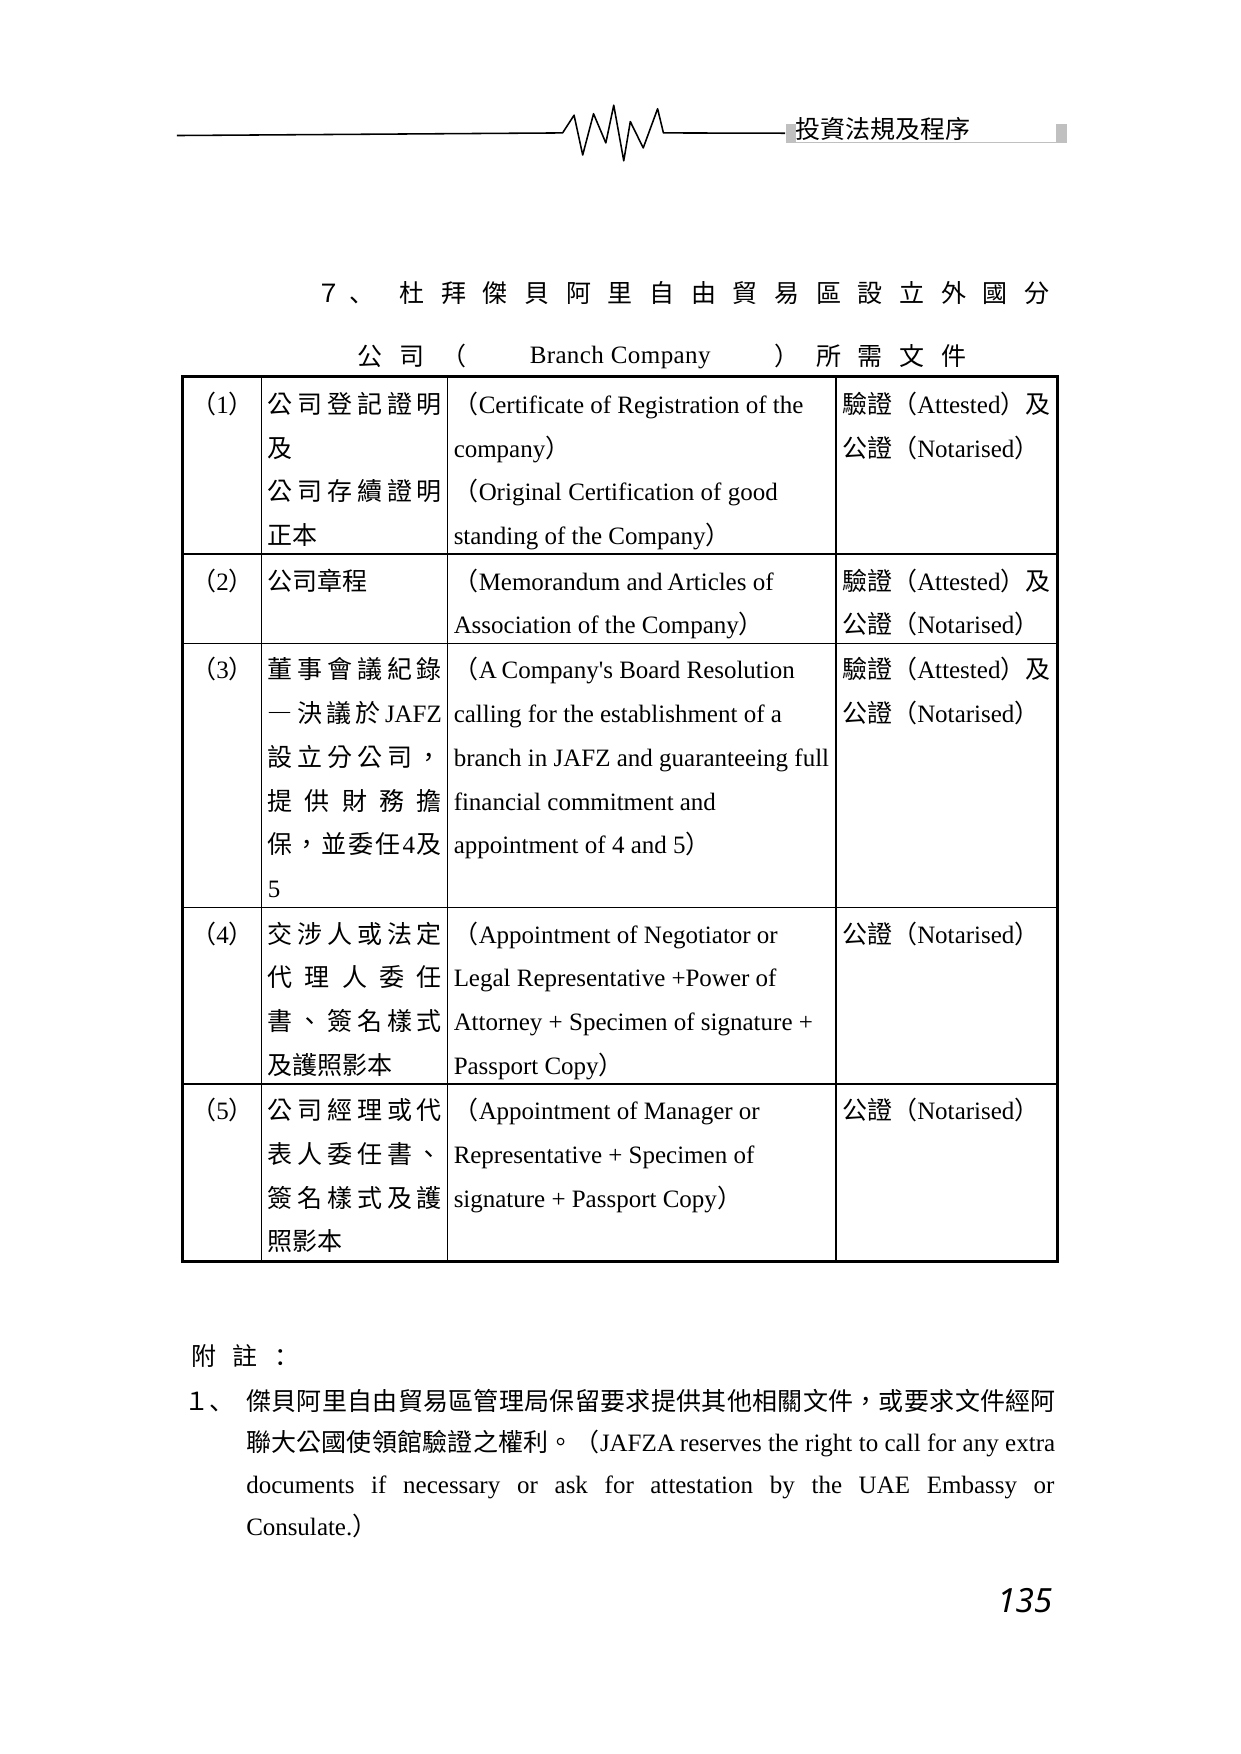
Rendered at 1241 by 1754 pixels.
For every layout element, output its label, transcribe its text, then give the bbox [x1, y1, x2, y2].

table_cell （Memorandum and Articles of Association of the Company） [448, 555, 835, 642]
table_cell 公證（Notarised） [837, 1085, 1056, 1259]
table_cell 公司經理或代表人委任書、簽名樣式及護照影本 [262, 1085, 447, 1259]
table_cell 交涉人或法定代理人委任書、簽名樣式及護照影本 [262, 908, 447, 1083]
table_cell 驗證（Attested）及公證（Notarised） [837, 644, 1056, 906]
table_cell 公證（Notarised） [837, 908, 1056, 1083]
table_cell （Appointment of Manager or Representative + Specimen of signature + Passport Copy） [448, 1085, 835, 1259]
table_header （1） [184, 378, 261, 553]
table_cell （5） [184, 1085, 261, 1259]
text 附註： [183, 1313, 1058, 1375]
text ７、杜拜傑貝阿里自由貿易區設立外國分公司（Branch Company）所需文件 [281, 250, 1058, 375]
table_header 公司登記證明及 公司存續證明正本 [262, 378, 447, 553]
table_cell （Appointment of Negotiator or Legal Representative +Power of Attorney + Specimen of signature + Passport Copy） [448, 908, 835, 1083]
table_cell （3） [184, 644, 261, 906]
table_cell 公司章程 [262, 555, 447, 642]
table_cell 驗證（Attested）及公證（Notarised） [837, 555, 1056, 642]
table_header （Certificate of Registration of the company） （Original Certification of good standing of the Company） [448, 378, 835, 553]
table_header 傑貝阿里自由貿易區管理局保留要求提供其他相關文件，或要求文件經阿聯大公國使領館驗證之權利。（JAFZA reserves the right to call for any extra documents if necessary or ask for attestation by the UAE Embassy or Consulate.） [245, 1375, 1058, 1545]
table_cell （2） [184, 555, 261, 642]
table_cell 董事會議紀錄—決議於JAFZ設立分公司，提供財務擔保，並委任4及5 [262, 644, 447, 906]
table_header 驗證（Attested）及公證（Notarised） [837, 378, 1056, 553]
table_cell （A Company's Board Resolution calling for the establishment of a branch in JAFZ and guaranteeing full financial commitment and appointment of 4 and 5） [448, 644, 835, 906]
table_cell （4） [184, 908, 261, 1083]
table_header １、 [183, 1375, 244, 1545]
